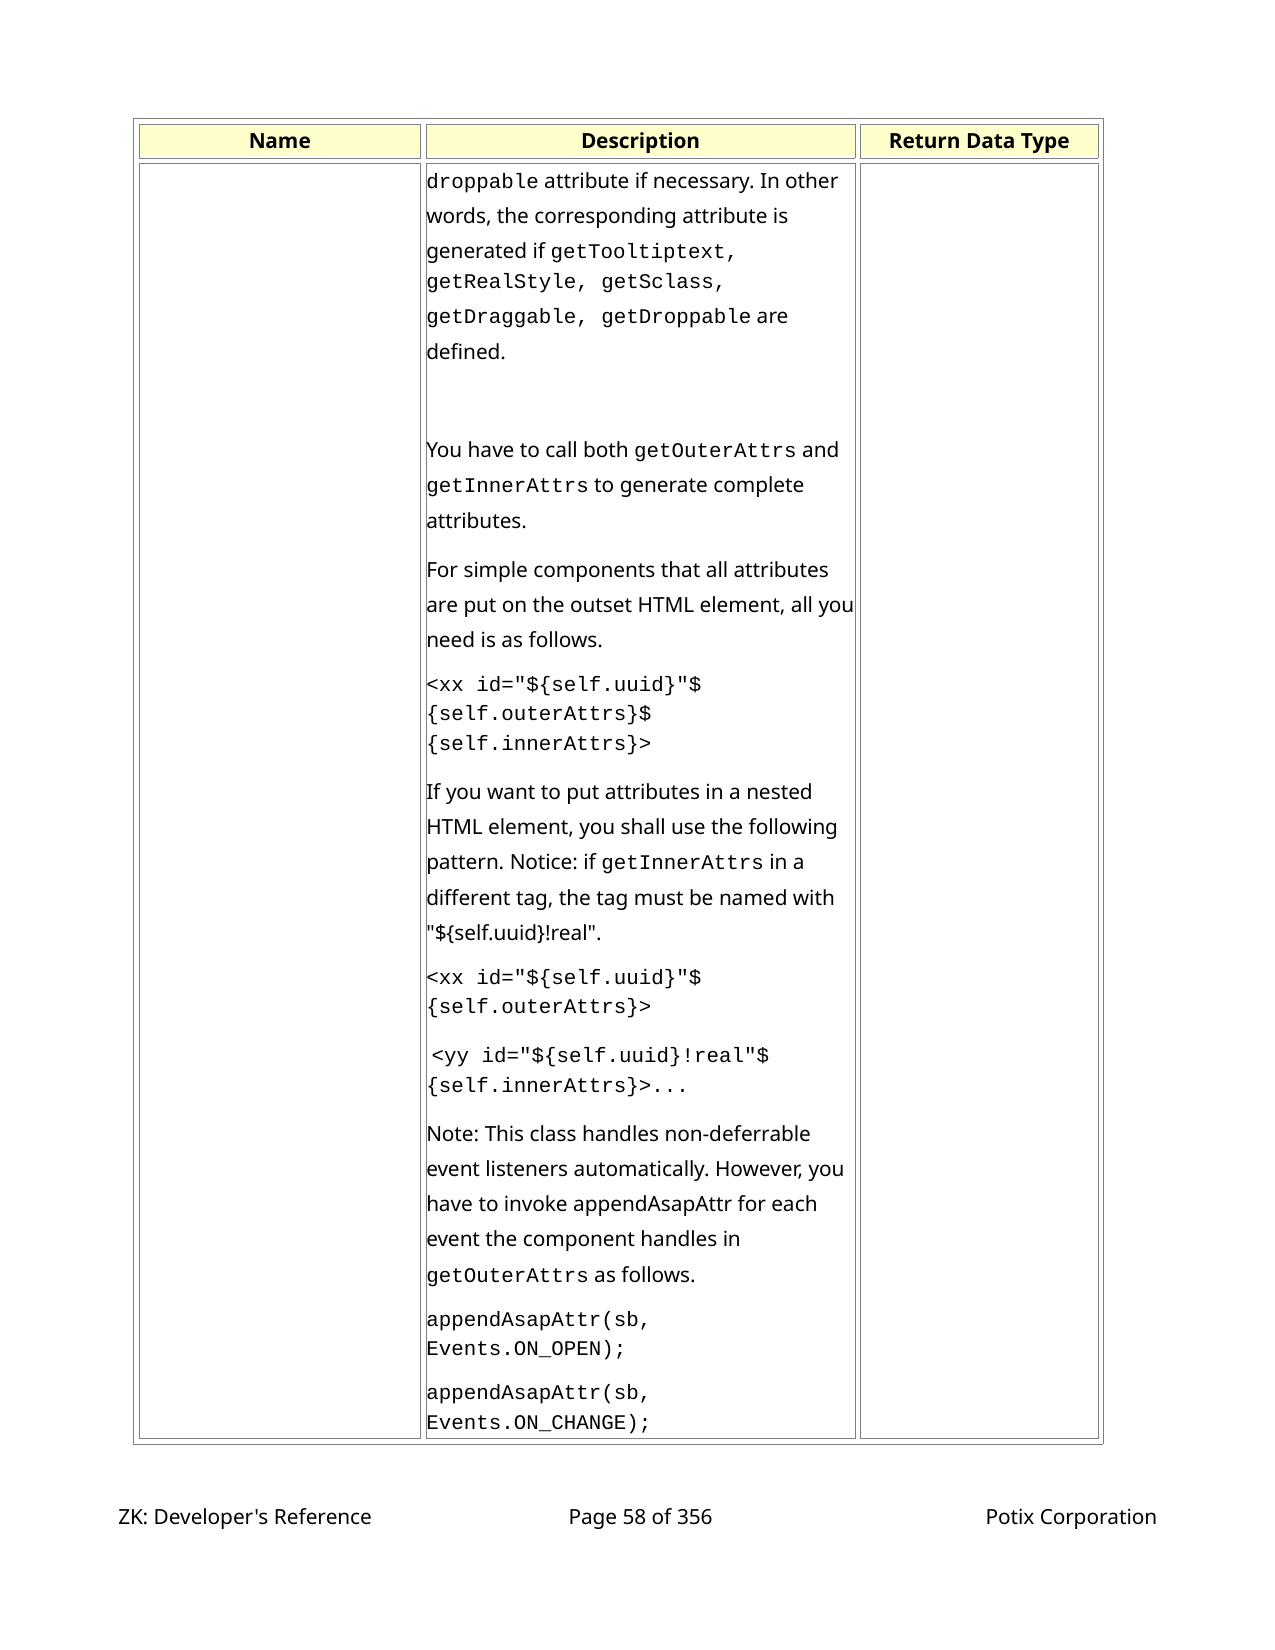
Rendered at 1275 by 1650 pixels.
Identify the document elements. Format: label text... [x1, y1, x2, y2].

table_header Return Data Type [858, 119, 1101, 158]
table_header Description [423, 119, 858, 158]
table_cell [858, 158, 1101, 1438]
table_header Name [136, 119, 423, 158]
table_cell [136, 158, 423, 1438]
table_cell droppable attribute if necessary. In other words, the corresponding attribute is generated if getTooltiptext, getRealStyle, getSclass, getDraggable, getDroppable are defined. You have to call both getOuterAttrs and getInnerAttrs to generate complete attributes. For simple components that all attributes are put on the outset HTML element, all you need is as follows. <xx id="${self.uuid}"${self.outerAttrs}${self.innerAttrs}> If you want to put attributes in a nested HTML element, you shall use the following pattern. Notice: if getInnerAttrs in a different tag, the tag must be named with "${self.uuid}!real". <xx id="${self.uuid}"${self.outerAttrs}> <yy id="${self.uuid}!real"${self.innerAttrs}>... Note: This class handles non-deferrable event listeners automatically. However, you have to invoke appendAsapAttr for each event the component handles in getOuterAttrs as follows. appendAsapAttr(sb, Events.ON_OPEN); appendAsapAttr(sb, Events.ON_CHANGE); [423, 158, 858, 1438]
